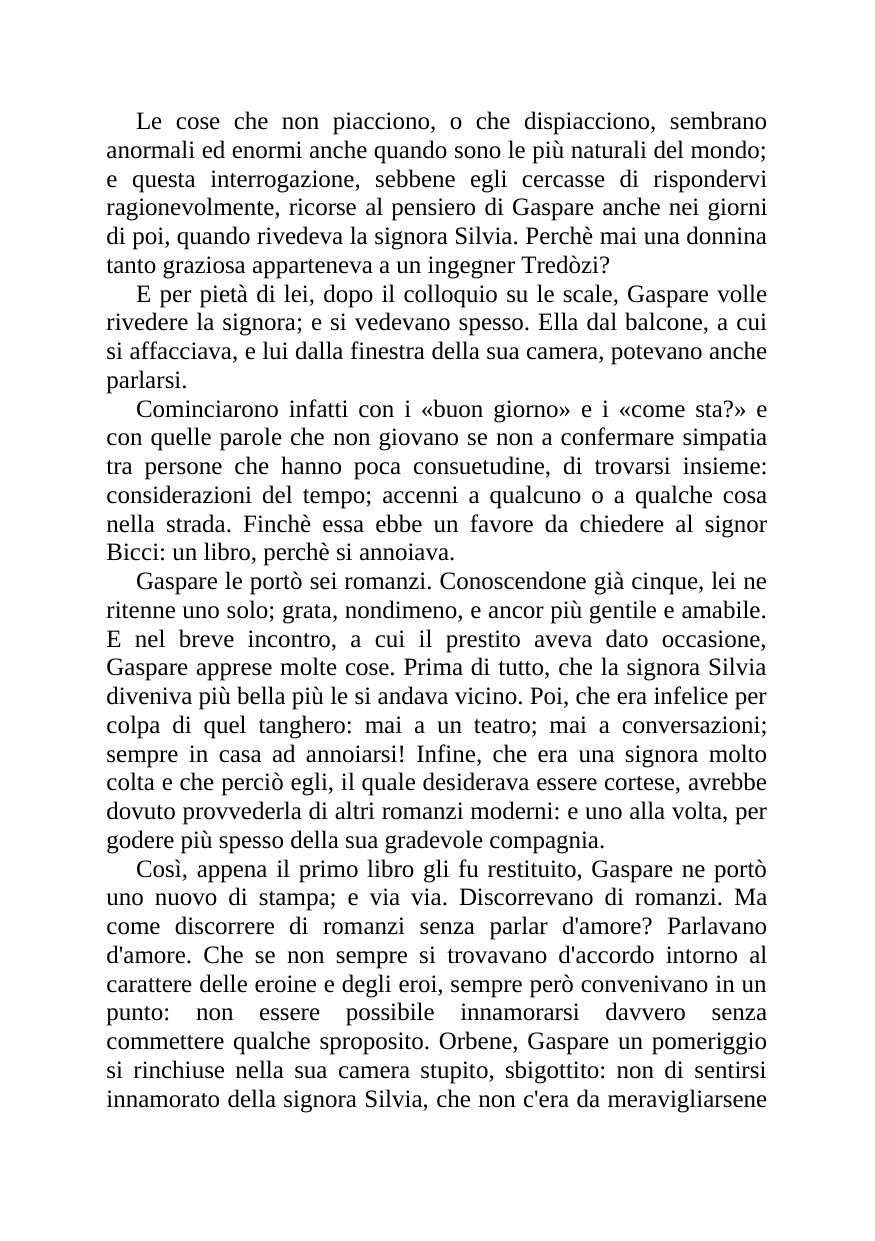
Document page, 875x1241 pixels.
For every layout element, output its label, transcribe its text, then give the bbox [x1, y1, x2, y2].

text Gaspare le portò sei romanzi. Conoscendone già cinque, lei ne ritenne uno solo; grata, nondimeno, e ancor più gentile e amabile. E nel breve incontro, a cui il prestito aveva dato occasione, Gaspare apprese molte cose. Prima di tutto, che la signora Silvia diveniva più bella più le si andava vicino. Poi, che era infelice per colpa di quel tanghero: mai a un teatro; mai a conversazioni; sempre in casa ad annoiarsi! Infine, che era una signora molto colta e che perciò egli, il quale desiderava essere cortese, avrebbe dovuto provvederla di altri romanzi moderni: e uno alla volta, per godere più spesso della sua gradevole compagnia. [106, 566, 768, 854]
text Le cose che non piacciono, o che dispiacciono, sembrano anormali ed enormi anche quando sono le più naturali del mondo; e questa interrogazione, sebbene egli cercasse di rispondervi ragionevolmente, ricorse al pensiero di Gaspare anche nei giorni di poi, quando rivedeva la signora Silvia. Perchè mai una donnina tanto graziosa apparteneva a un ingegner Tredòzi? [106, 106, 768, 279]
text E per pietà di lei, dopo il colloquio su le scale, Gaspare volle rivedere la signora; e si vedevano spesso. Ella dal balcone, a cui si affacciava, e lui dalla finestra della sua camera, potevano anche parlarsi. [106, 279, 768, 394]
text Cominciarono infatti con i «buon giorno» e i «come sta?» e con quelle parole che non giovano se non a confermare simpatia tra persone che hanno poca consuetudine, di trovarsi insieme: considerazioni del tempo; accenni a qualcuno o a qualche cosa nella strada. Finchè essa ebbe un favore da chiedere al signor Bicci: un libro, perchè si annoiava. [106, 394, 768, 566]
text Così, appena il primo libro gli fu restituito, Gaspare ne portò uno nuovo di stampa; e via via. Discorrevano di romanzi. Ma come discorrere di romanzi senza parlar d'amore? Parlavano d'amore. Che se non sempre si trovavano d'accordo intorno al carattere delle eroine e degli eroi, sempre però convenivano in un punto: non essere possibile innamorarsi davvero senza commettere qualche sproposito. Orbene, Gaspare un pomeriggio si rinchiuse nella sua camera stupito, sbigottito: non di sentirsi innamorato della signora Silvia, che non c'era da meravigliarsene [106, 854, 768, 1112]
